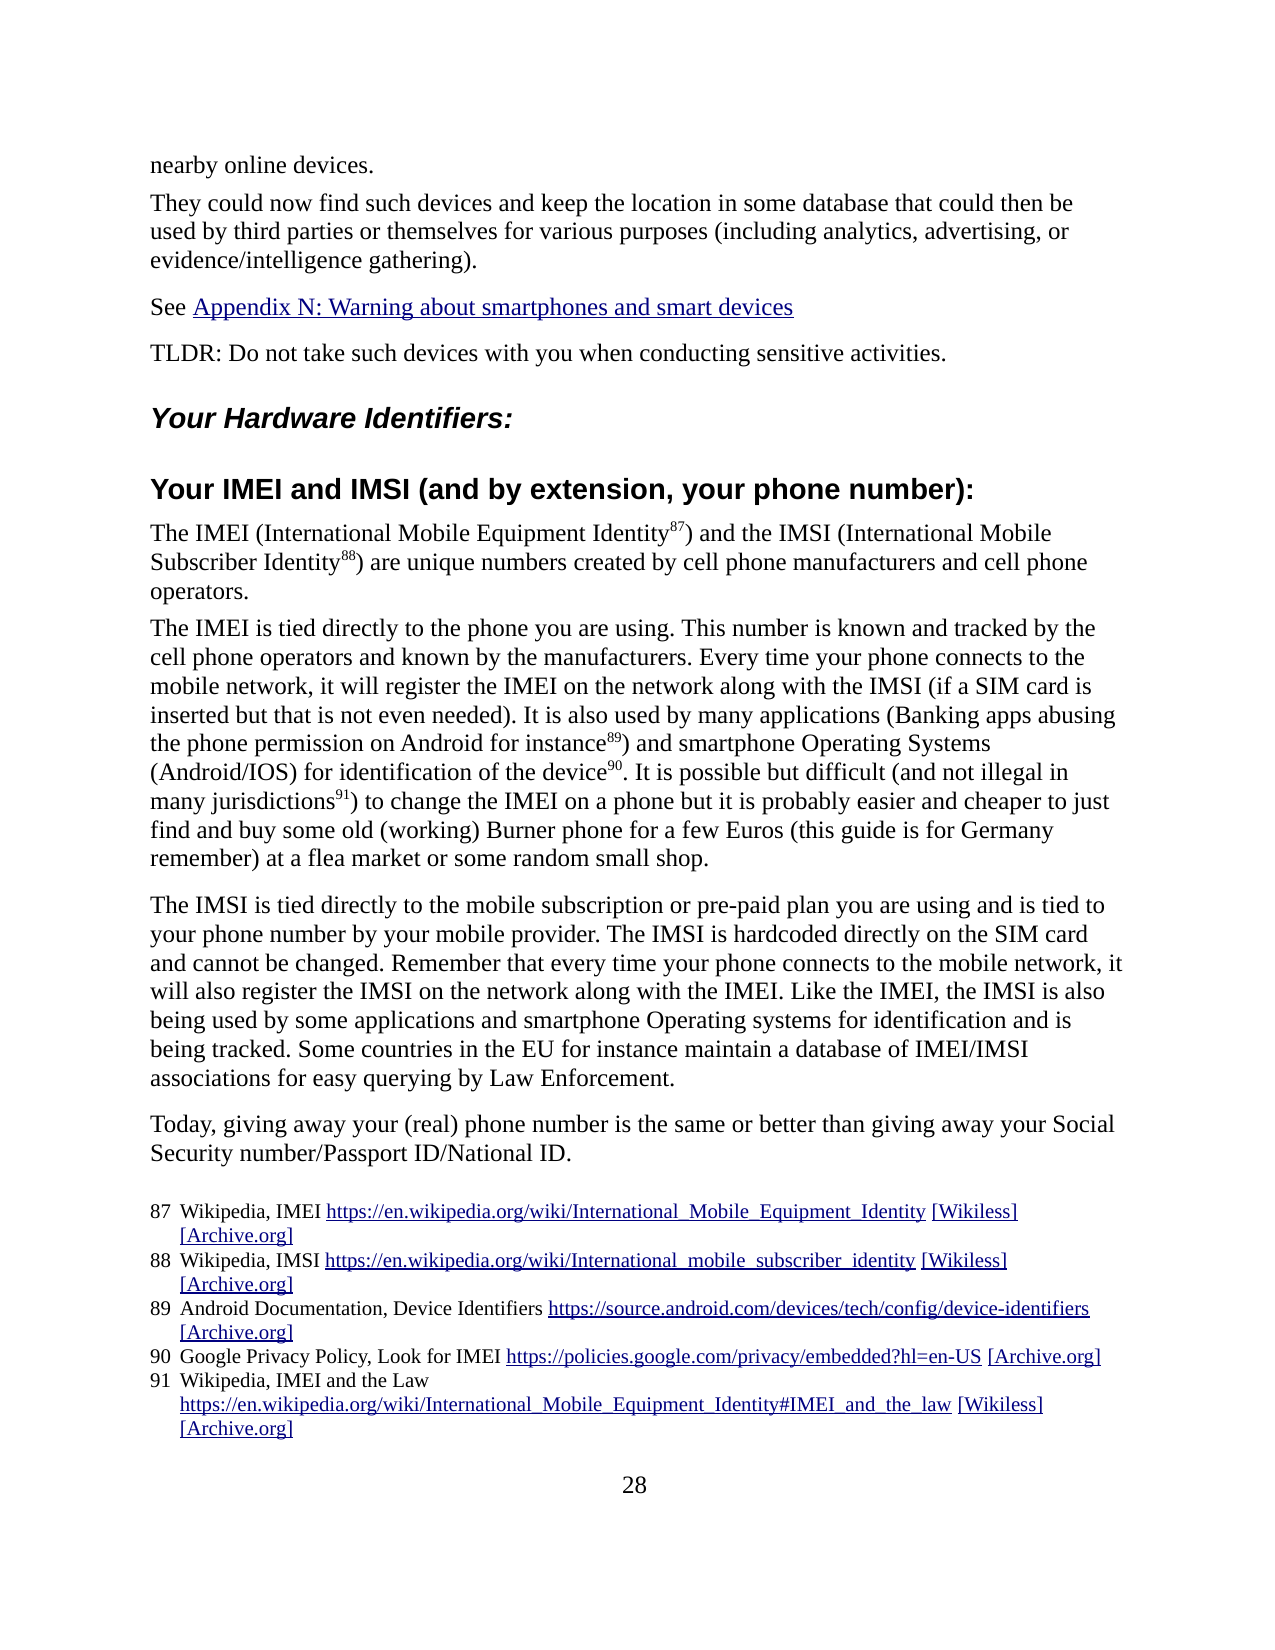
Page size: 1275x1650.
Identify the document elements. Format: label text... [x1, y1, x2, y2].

text Today, giving away your (real) phone number is the same or better than giving away your Social Security number/Passport ID/National ID. [150, 1109, 1125, 1167]
subtitle Your IMEI and IMSI (and by extension, your phone number): [150, 472, 1125, 506]
text The IMEI (International Mobile Equipment Identity) and the IMSI (International Mobile Subscriber Identity) are unique numbers created by cell phone manufacturers and cell phone operators. [150, 518, 1125, 604]
text Google Privacy Policy, Look for IMEI https://policies.google.com/privacy/embedded?hl=en-US [Archive.org] [150, 1344, 1125, 1368]
text Android Documentation, Device Identifiers https://source.android.com/devices/tech/config/device-identifiers [Archive.org] [150, 1296, 1125, 1344]
text They could now find such devices and keep the location in some database that could then be used by third parties or themselves for various purposes (including analytics, advertising, or evidence/intelligence gathering). [150, 188, 1125, 274]
text See Appendix N: Warning about smartphones and smart devices [150, 292, 1125, 321]
subtitle Your Hardware Identifiers: [150, 401, 1125, 435]
text nearby online devices. [150, 150, 1125, 179]
text Wikipedia, IMEI and the Law https://en.wikipedia.org/wiki/International_Mobile_Equipment_Identity#IMEI_and_the_law [Wikiless] [Archive.org] [150, 1368, 1125, 1440]
text TLDR: Do not take such devices with you when conducting sensitive activities. [150, 338, 1125, 367]
text The IMSI is tied directly to the mobile subscription or pre-paid plan you are using and is tied to your phone number by your mobile provider. The IMSI is hardcoded directly on the SIM card and cannot be changed. Remember that every time your phone connects to the mobile network, it will also register the IMSI on the network along with the IMEI. Like the IMEI, the IMSI is also being used by some applications and smartphone Operating systems for identification and is being tracked. Some countries in the EU for instance maintain a database of IMEI/IMSI associations for easy querying by Law Enforcement. [150, 890, 1125, 1091]
text Wikipedia, IMEI https://en.wikipedia.org/wiki/International_Mobile_Equipment_Identity [Wikiless] [Archive.org] [150, 1199, 1125, 1247]
text Wikipedia, IMSI https://en.wikipedia.org/wiki/International_mobile_subscriber_identity [Wikiless] [Archive.org] [150, 1247, 1125, 1296]
text The IMEI is tied directly to the phone you are using. This number is known and tracked by the cell phone operators and known by the manufacturers. Every time your phone connects to the mobile network, it will register the IMEI on the network along with the IMSI (if a SIM card is inserted but that is not even needed). It is also used by many applications (Banking apps abusing the phone permission on Android for instance) and smartphone Operating Systems (Android/IOS) for identification of the device. It is possible but difficult (and not illegal in many jurisdictions) to change the IMEI on a phone but it is probably easier and cheaper to just find and buy some old (working) Burner phone for a few Euros (this guide is for Germany remember) at a flea market or some random small shop. [150, 613, 1125, 872]
